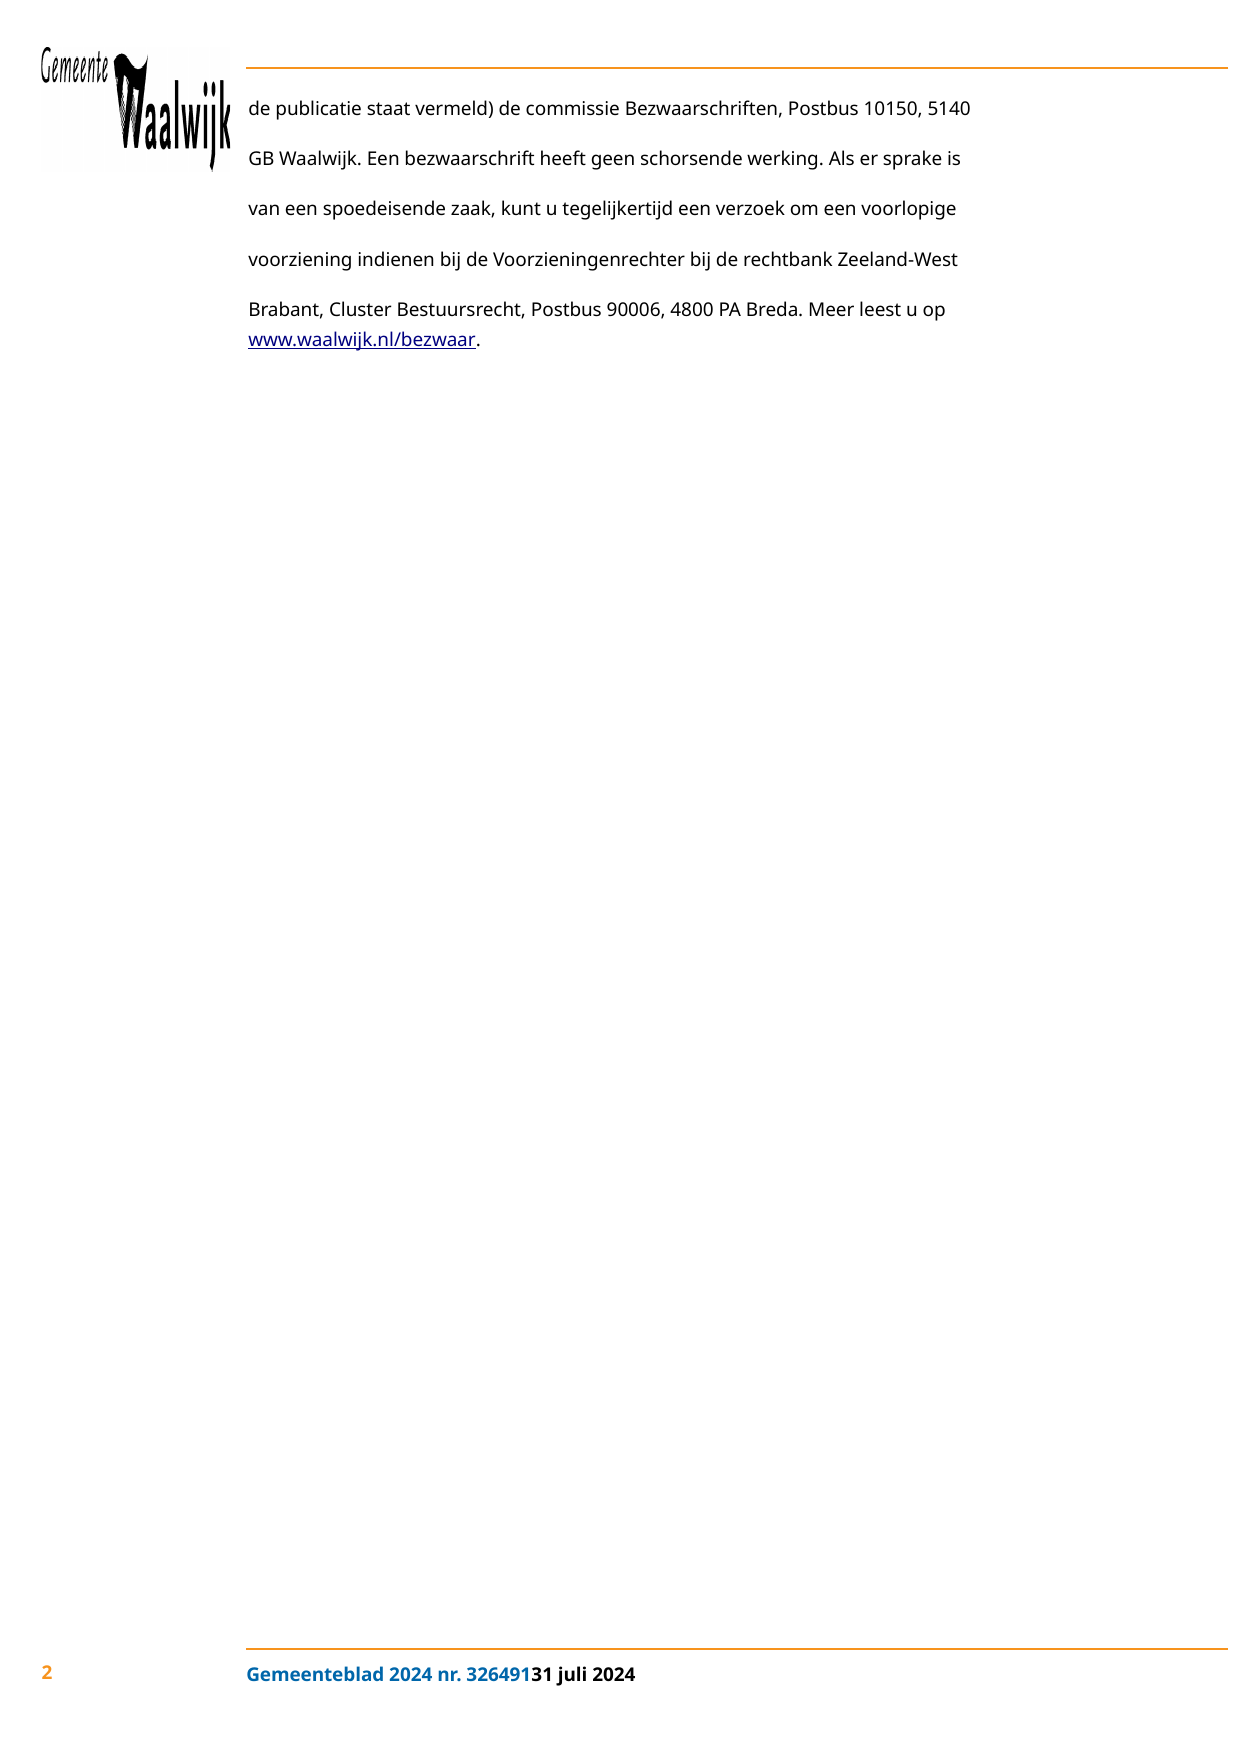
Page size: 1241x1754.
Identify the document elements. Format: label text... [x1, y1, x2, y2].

text van een spoedeisende zaak, kunt u tegelijkertijd een verzoek om een voorlopige [248, 196, 1152, 221]
text GB Waalwijk. Een bezwaarschrift heeft geen schorsende werking. Als er sprake is [248, 145, 1152, 171]
picture [41, 47, 231, 172]
text Brabant, Cluster Bestuursrecht, Postbus 90006, 4800 PA Breda. Meer leest u op www.waalwijk.nl/bezwaar. [248, 296, 1152, 352]
text de publicatie staat vermeld) de commissie Bezwaarschriften, Postbus 10150, 5140 [248, 95, 1152, 121]
text voorziening indienen bij de Voorzieningenrechter bij de rechtbank Zeeland-West [248, 246, 1152, 272]
